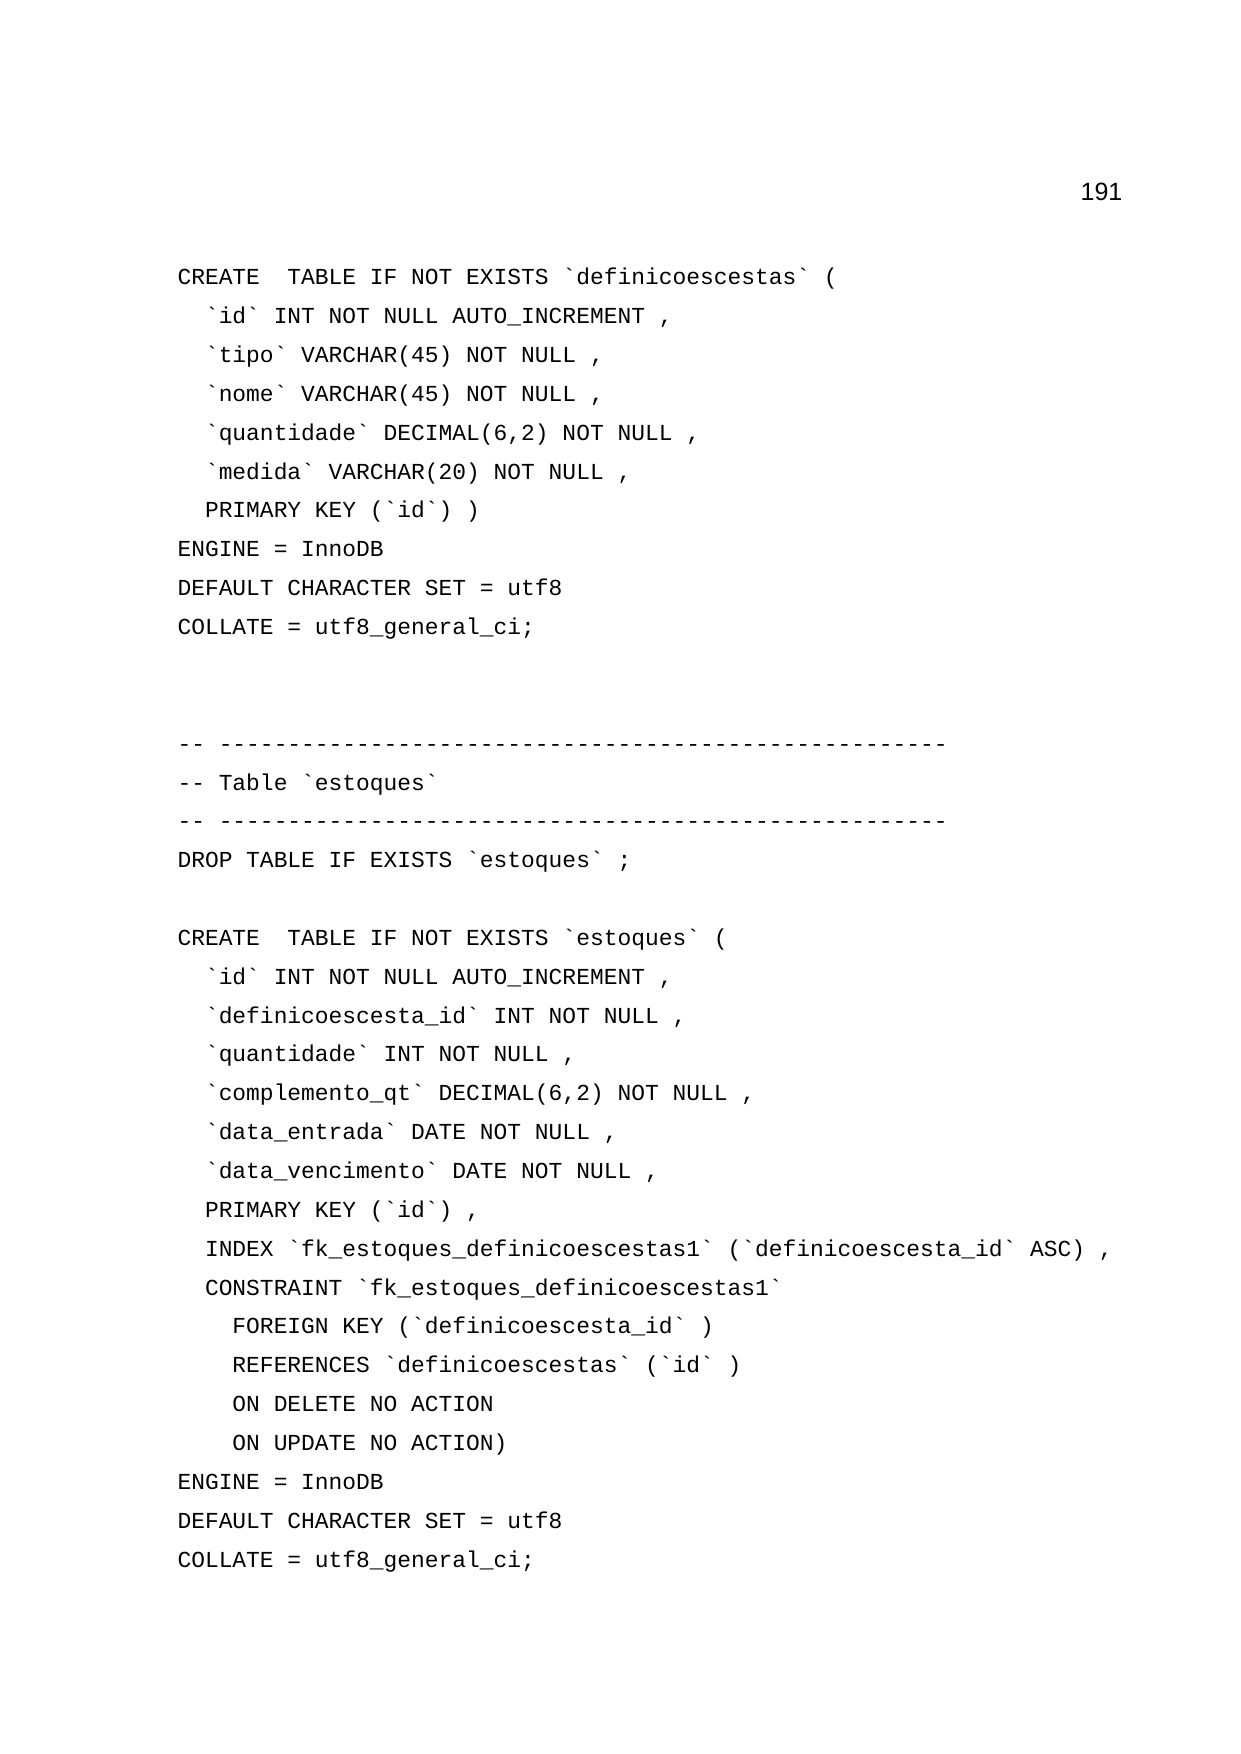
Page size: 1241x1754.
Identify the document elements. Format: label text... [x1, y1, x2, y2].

text INDEX `fk_estoques_definicoescestas1` (`definicoescesta_id` ASC) , [177, 1237, 1122, 1263]
text `id` INT NOT NULL AUTO_INCREMENT , [177, 304, 1122, 331]
text DROP TABLE IF EXISTS `estoques` ; [177, 848, 1122, 874]
text `data_entrada` DATE NOT NULL , [177, 1121, 1122, 1146]
text `definicoescesta_id` INT NOT NULL , [177, 1004, 1122, 1030]
text `id` INT NOT NULL AUTO_INCREMENT , [177, 965, 1122, 991]
text PRIMARY KEY (`id`) , [177, 1198, 1122, 1224]
text -- ----------------------------------------------------- [177, 732, 1122, 758]
text FOREIGN KEY (`definicoescesta_id` ) [177, 1315, 1122, 1341]
text DEFAULT CHARACTER SET = utf8 [177, 1509, 1122, 1535]
text `complemento_qt` DECIMAL(6,2) NOT NULL , [177, 1082, 1122, 1108]
text COLLATE = utf8_general_ci; [177, 615, 1122, 641]
text PRIMARY KEY (`id`) ) [177, 499, 1122, 525]
text COLLATE = utf8_general_ci; [177, 1548, 1122, 1574]
text `quantidade` INT NOT NULL , [177, 1043, 1122, 1069]
text ON UPDATE NO ACTION) [177, 1431, 1122, 1457]
text CREATE TABLE IF NOT EXISTS `estoques` ( [177, 926, 1122, 952]
text `quantidade` DECIMAL(6,2) NOT NULL , [177, 421, 1122, 447]
text CREATE TABLE IF NOT EXISTS `definicoescestas` ( [177, 266, 1122, 292]
text `medida` VARCHAR(20) NOT NULL , [177, 460, 1122, 486]
text REFERENCES `definicoescestas` (`id` ) [177, 1354, 1122, 1379]
text CONSTRAINT `fk_estoques_definicoescestas1` [177, 1276, 1122, 1302]
text DEFAULT CHARACTER SET = utf8 [177, 577, 1122, 602]
text `data_vencimento` DATE NOT NULL , [177, 1159, 1122, 1185]
text -- Table `estoques` [177, 771, 1122, 797]
text `tipo` VARCHAR(45) NOT NULL , [177, 343, 1122, 369]
text ON DELETE NO ACTION [177, 1392, 1122, 1418]
text `nome` VARCHAR(45) NOT NULL , [177, 382, 1122, 408]
text ENGINE = InnoDB [177, 1470, 1122, 1496]
text -- ----------------------------------------------------- [177, 810, 1122, 836]
text ENGINE = InnoDB [177, 538, 1122, 564]
